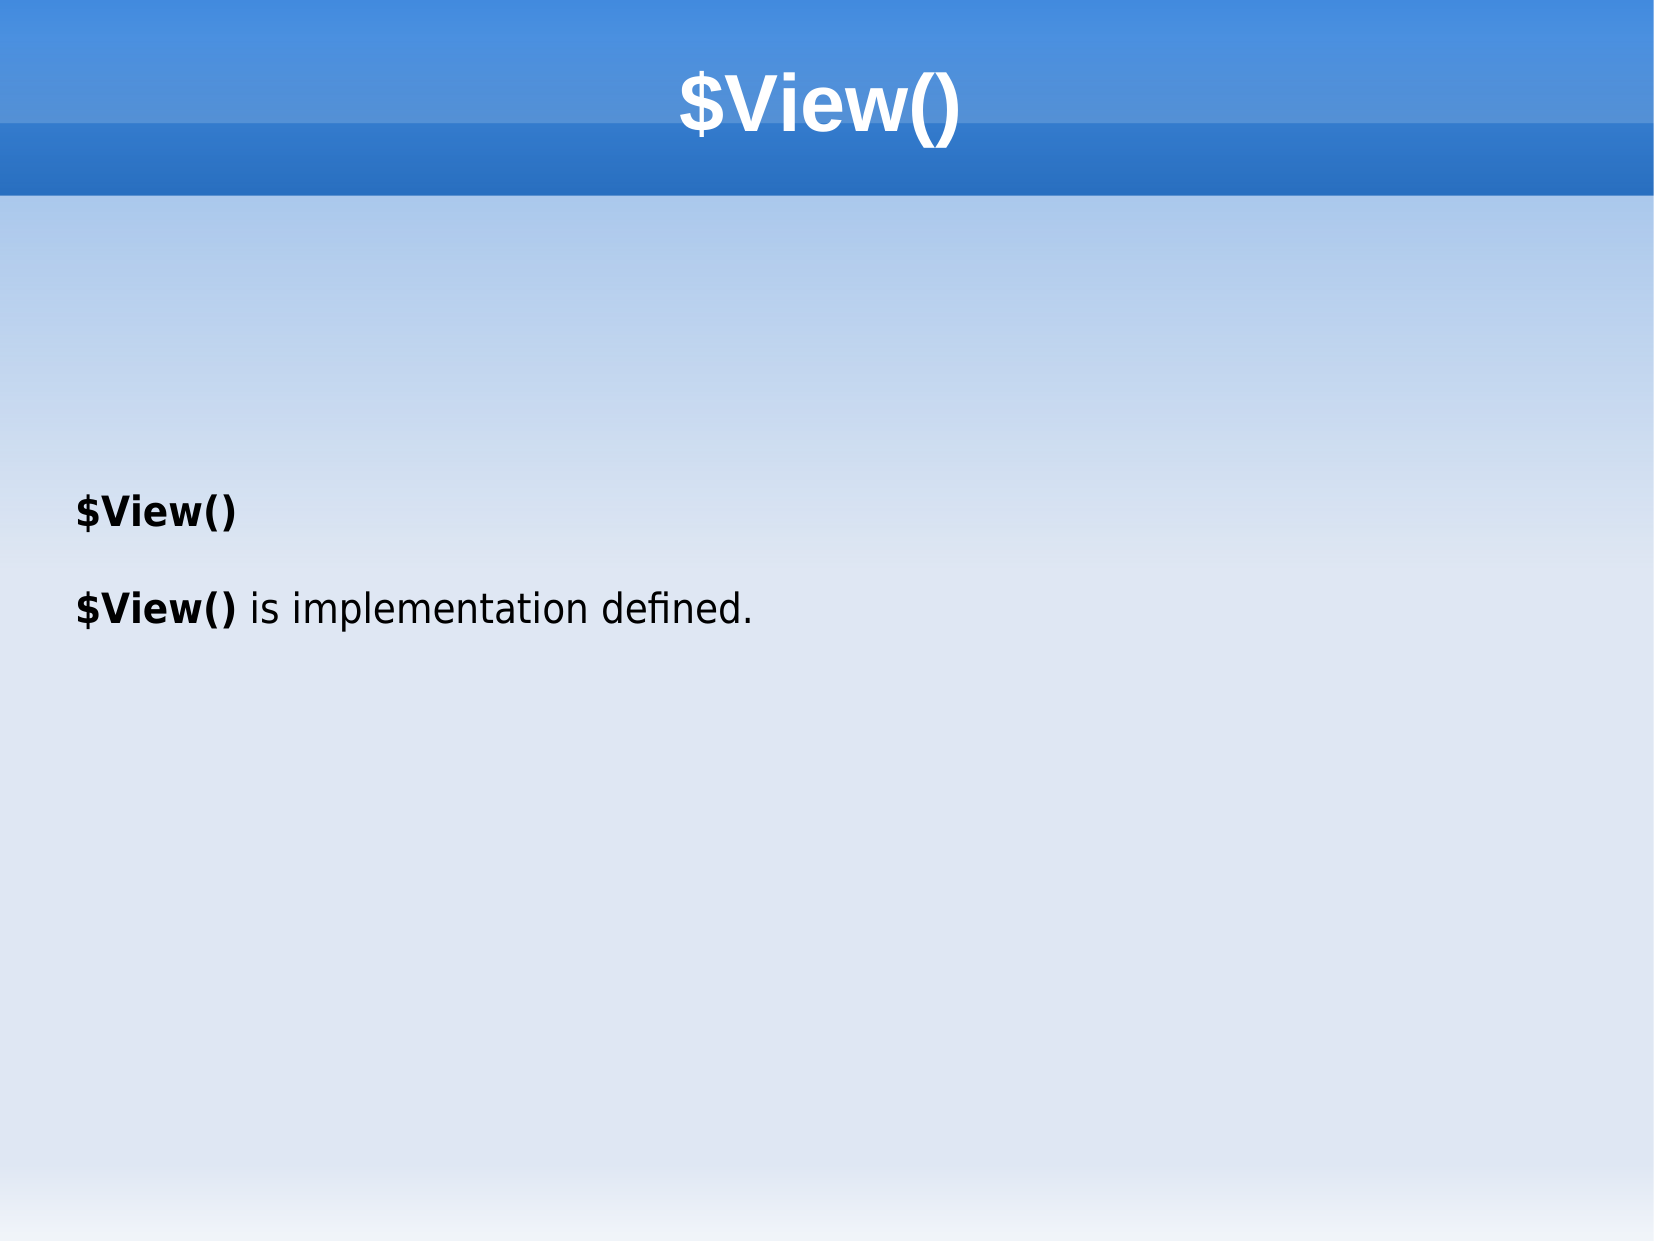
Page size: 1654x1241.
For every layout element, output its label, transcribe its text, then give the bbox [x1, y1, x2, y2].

picture [0, 0, 1654, 1241]
list $View() $View() is implementation defined. [75, 300, 1564, 1119]
title $View() [76, 0, 1565, 208]
